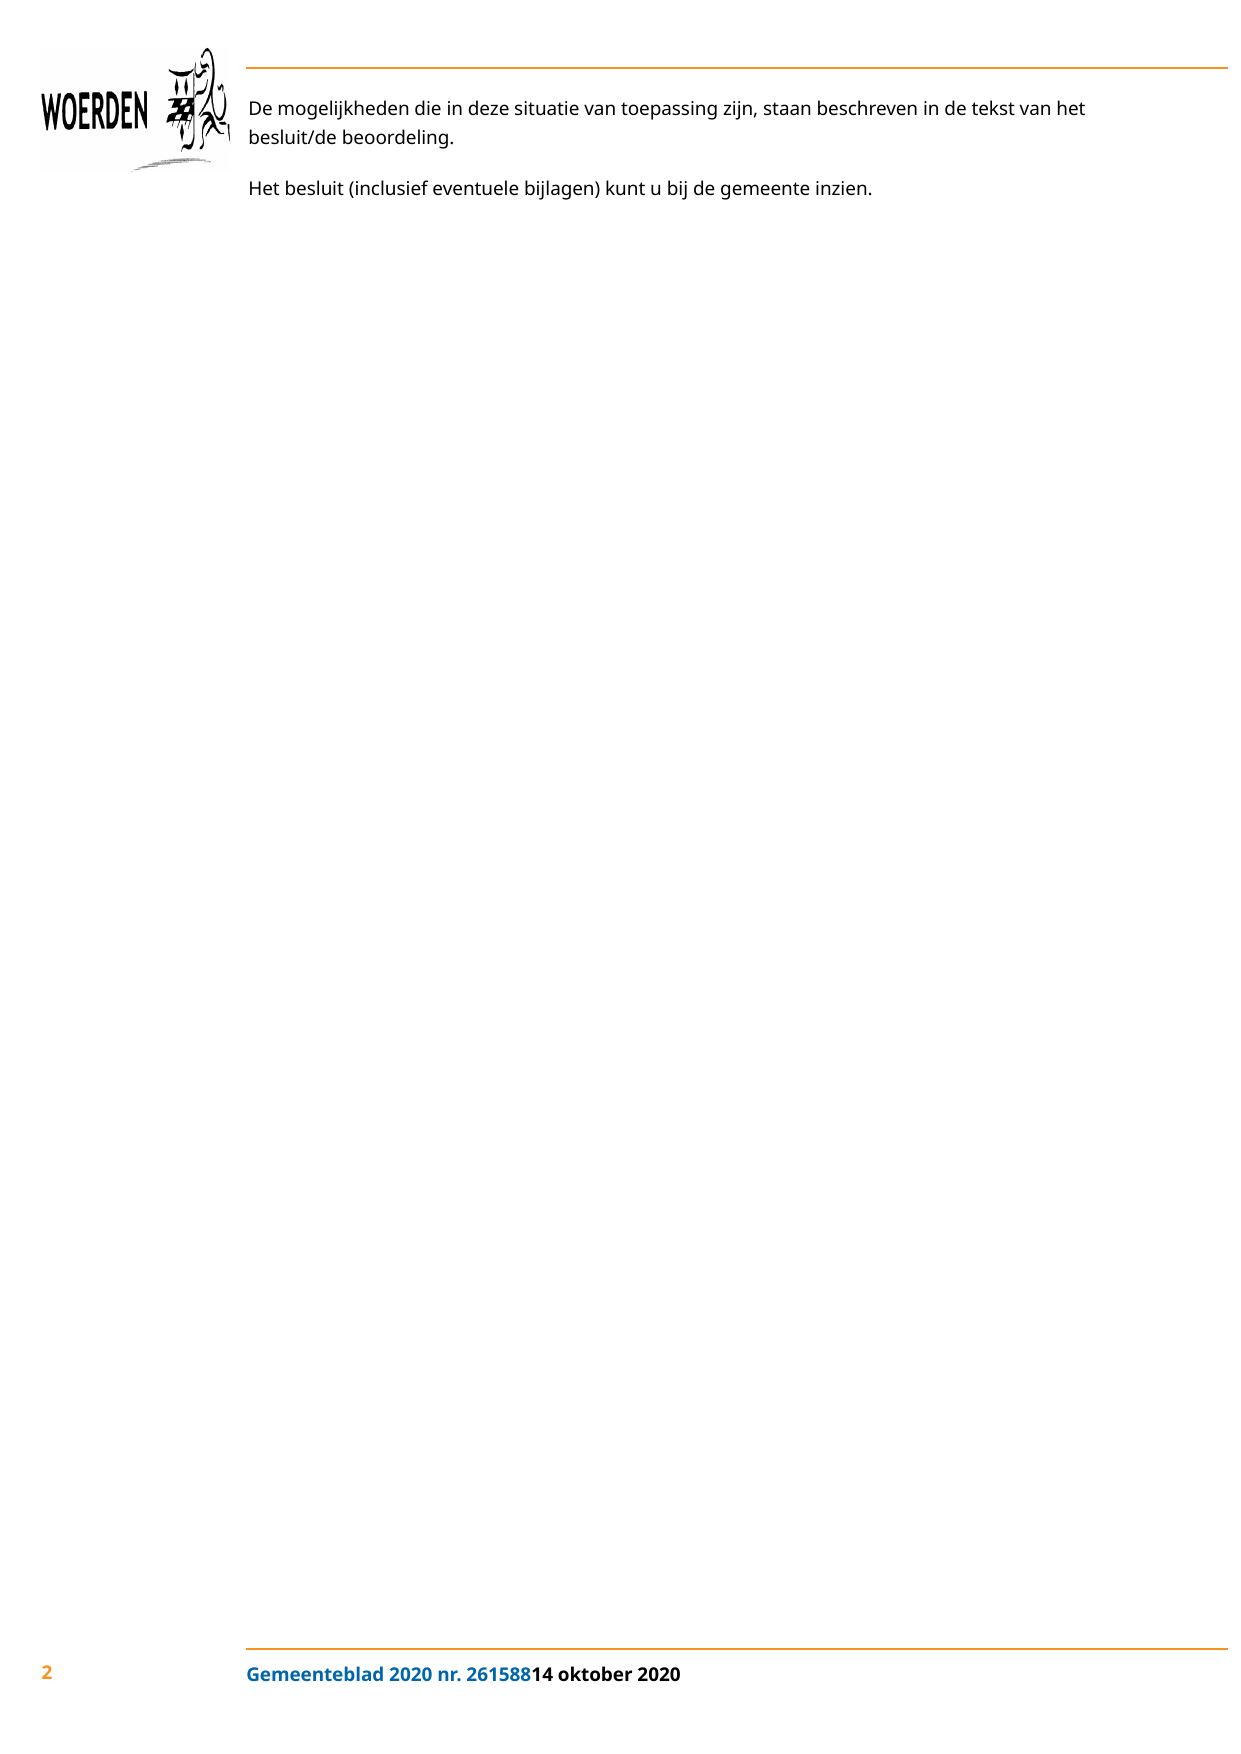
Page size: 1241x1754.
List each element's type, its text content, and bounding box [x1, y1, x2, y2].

text De mogelijkheden die in deze situatie van toepassing zijn, staan beschreven in de tekst van het besluit/de beoordeling. [248, 95, 1152, 150]
picture [41, 47, 231, 172]
text Het besluit (inclusief eventuele bijlagen) kunt u bij de gemeente inzien. [248, 175, 1152, 201]
